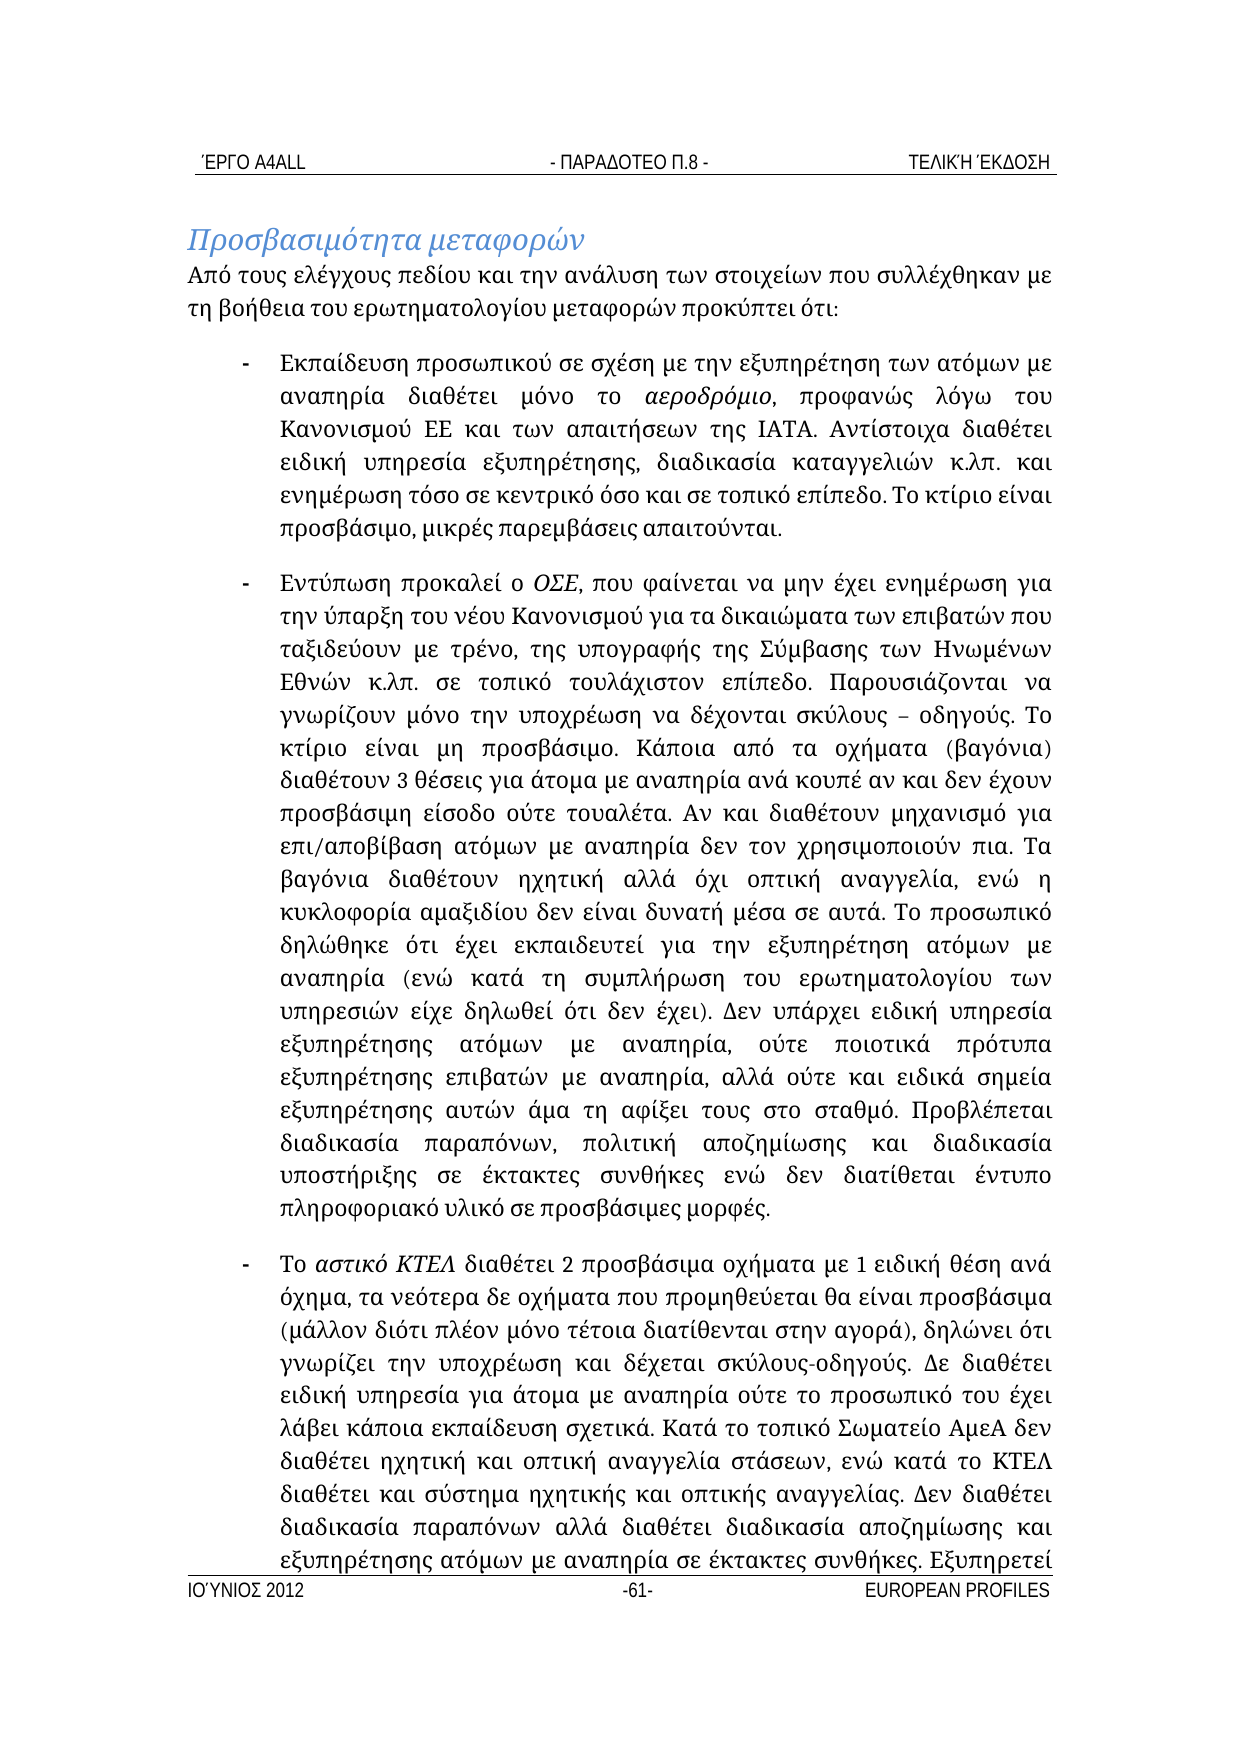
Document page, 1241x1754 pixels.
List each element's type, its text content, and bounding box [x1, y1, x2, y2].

list Εκπαίδευση προσωπικού σε σχέση με την εξυπηρέτηση των ατόμων με αναπηρία διαθέτει μόνο το αεροδρόμιο, προφανώς λόγω του Κανονισμού ΕΕ και των απαιτήσεων της ΙΑΤΑ. Αντίστοιχα διαθέτει ειδική υπηρεσία εξυπηρέτησης, διαδικασία καταγγελιών κ.λπ. και ενημέρωση τόσο σε κεντρικό όσο και σε τοπικό επίπεδο. Το κτίριο είναι προσβάσιμο, μικρές παρεμβάσεις απαιτούνται. [242, 349, 1053, 542]
subtitle Προσβασιμότητα μεταφορών [187, 224, 1053, 257]
list Το αστικό ΚΤΕΛ διαθέτει 2 προσβάσιμα οχήματα με 1 ειδική θέση ανά όχημα, τα νεότερα δε οχήματα που προμηθεύεται θα είναι προσβάσιμα (μάλλον διότι πλέον μόνο τέτοια διατίθενται στην αγορά), δηλώνει ότι γνωρίζει την υποχρέωση και δέχεται σκύλους-οδηγούς. Δε διαθέτει ειδική υπηρεσία για άτομα με αναπηρία ούτε το προσωπικό του έχει λάβει κάποια εκπαίδευση σχετικά. Κατά το τοπικό Σωματείο ΑμεΑ δεν διαθέτει ηχητική και οπτική αναγγελία στάσεων, ενώ κατά το ΚΤΕΛ διαθέτει και σύστημα ηχητικής και οπτικής αναγγελίας. Δεν διαθέτει διαδικασία παραπόνων αλλά διαθέτει διαδικασία αποζημίωσης και εξυπηρέτησης ατόμων με αναπηρία σε έκτακτες συνθήκες. Εξυπηρετεί [242, 1250, 1053, 1574]
list Εντύπωση προκαλεί ο ΟΣΕ, που φαίνεται να μην έχει ενημέρωση για την ύπαρξη του νέου Κανονισμού για τα δικαιώματα των επιβατών που ταξιδεύουν με τρένο, της υπογραφής της Σύμβασης των Ηνωμένων Εθνών κ.λπ. σε τοπικό τουλάχιστον επίπεδο. Παρουσιάζονται να γνωρίζουν μόνο την υποχρέωση να δέχονται σκύλους – οδηγούς. Το κτίριο είναι μη προσβάσιμο. Κάποια από τα οχήματα (βαγόνια) διαθέτουν 3 θέσεις για άτομα με αναπηρία ανά κουπέ αν και δεν έχουν προσβάσιμη είσοδο ούτε τουαλέτα. Αν και διαθέτουν μηχανισμό για επι/αποβίβαση ατόμων με αναπηρία δεν τον χρησιμοποιούν πια. Τα βαγόνια διαθέτουν ηχητική αλλά όχι οπτική αναγγελία, ενώ η κυκλοφορία αμαξιδίου δεν είναι δυνατή μέσα σε αυτά. Το προσωπικό δηλώθηκε ότι έχει εκπαιδευτεί για την εξυπηρέτηση ατόμων με αναπηρία (ενώ κατά τη συμπλήρωση του ερωτηματολογίου των υπηρεσιών είχε δηλωθεί ότι δεν έχει). Δεν υπάρχει ειδική υπηρεσία εξυπηρέτησης ατόμων με αναπηρία, ούτε ποιοτικά πρότυπα εξυπηρέτησης επιβατών με αναπηρία, αλλά ούτε και ειδικά σημεία εξυπηρέτησης αυτών άμα τη αφίξει τους στο σταθμό. Προβλέπεται διαδικασία παραπόνων, πολιτική αποζημίωσης και διαδικασία υποστήριξης σε έκτακτες συνθήκες ενώ δεν διατίθεται έντυπο πληροφοριακό υλικό σε προσβάσιμες μορφές. [242, 569, 1053, 1223]
text Από τους ελέγχους πεδίου και την ανάλυση των στοιχείων που συλλέχθηκαν με τη βοήθεια του ερωτηματολογίου μεταφορών προκύπτει ότι: [187, 262, 1053, 322]
